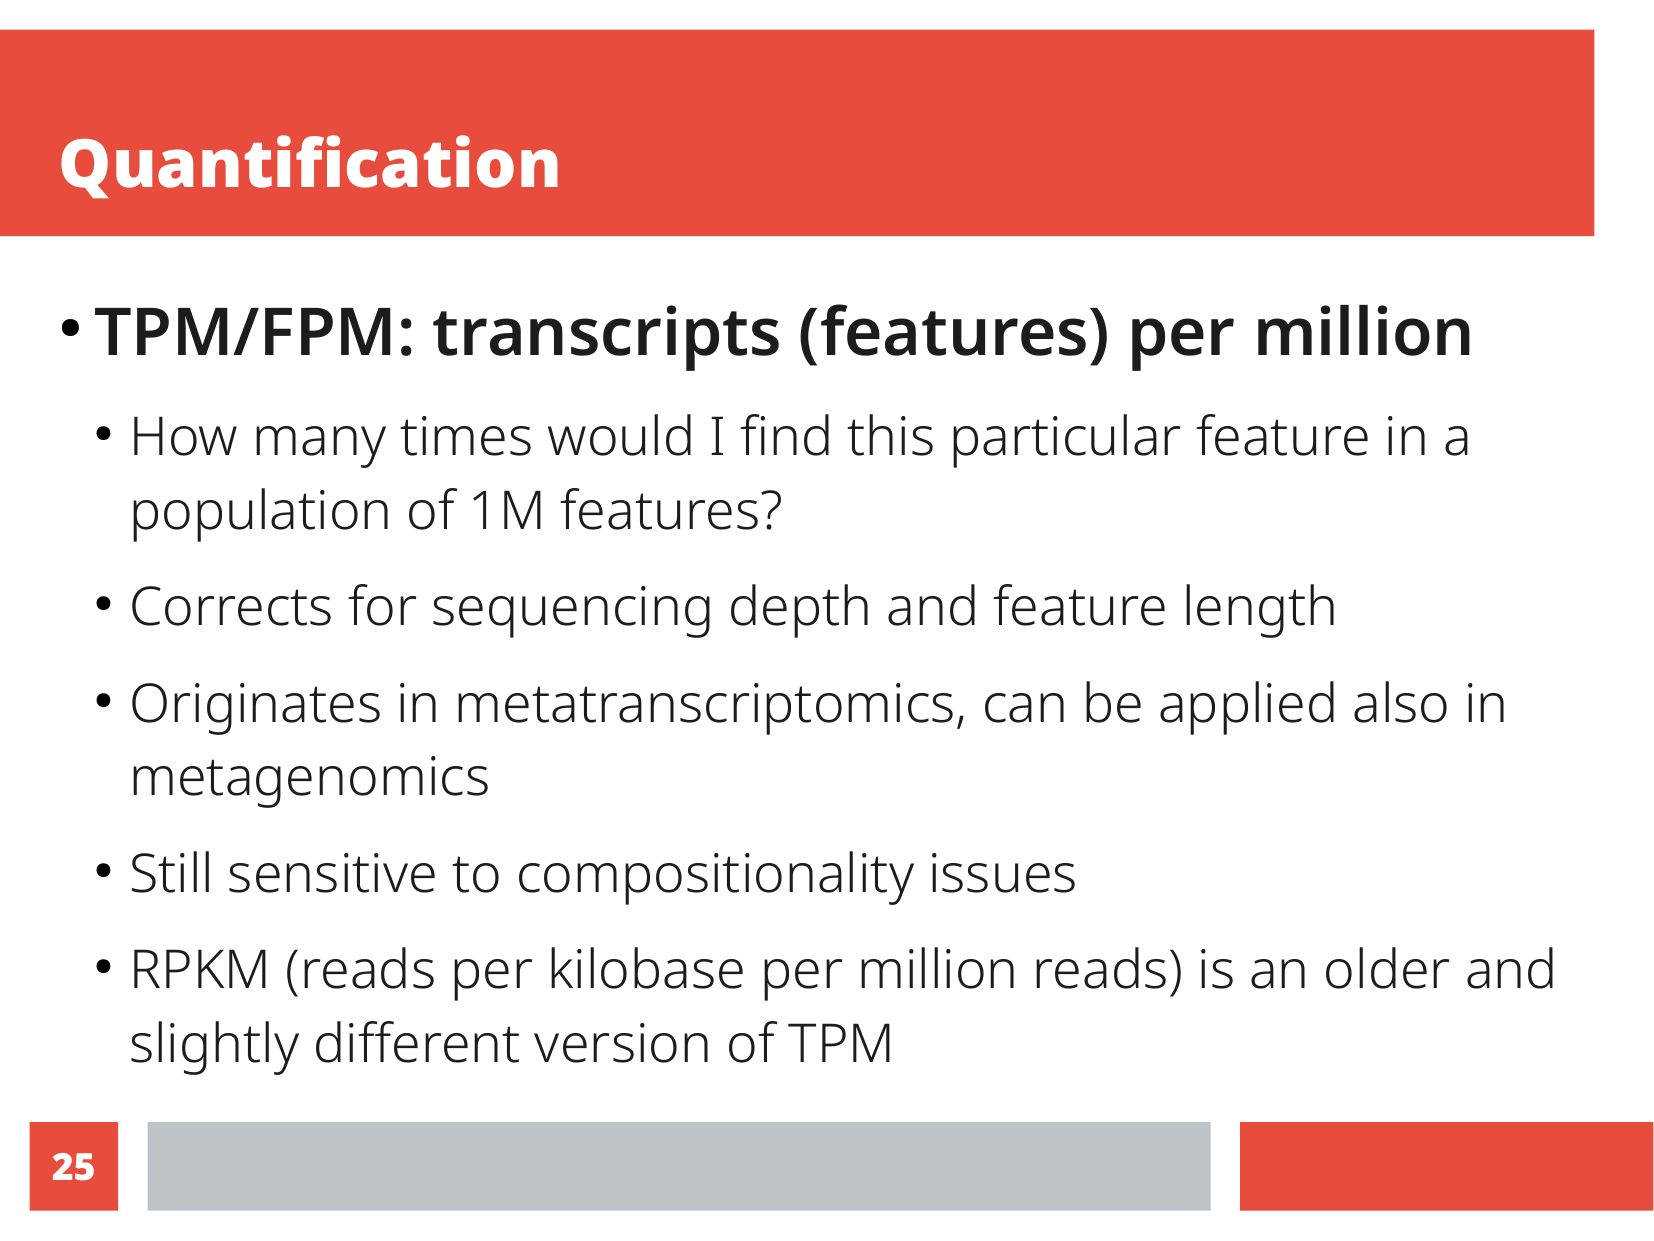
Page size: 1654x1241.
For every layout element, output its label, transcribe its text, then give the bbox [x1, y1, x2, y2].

title Quantification [59, 59, 1595, 207]
list TPM/FPM: transcripts (features) per million How many times would I find this particular feature in a population of 1M features? Corrects for sequencing depth and feature length Originates in metatranscriptomics, can be applied also in metagenomics Still sensitive to compositionality issues RPKM (reads per kilobase per million reads) is an older and slightly different version of TPM [59, 285, 1565, 1081]
